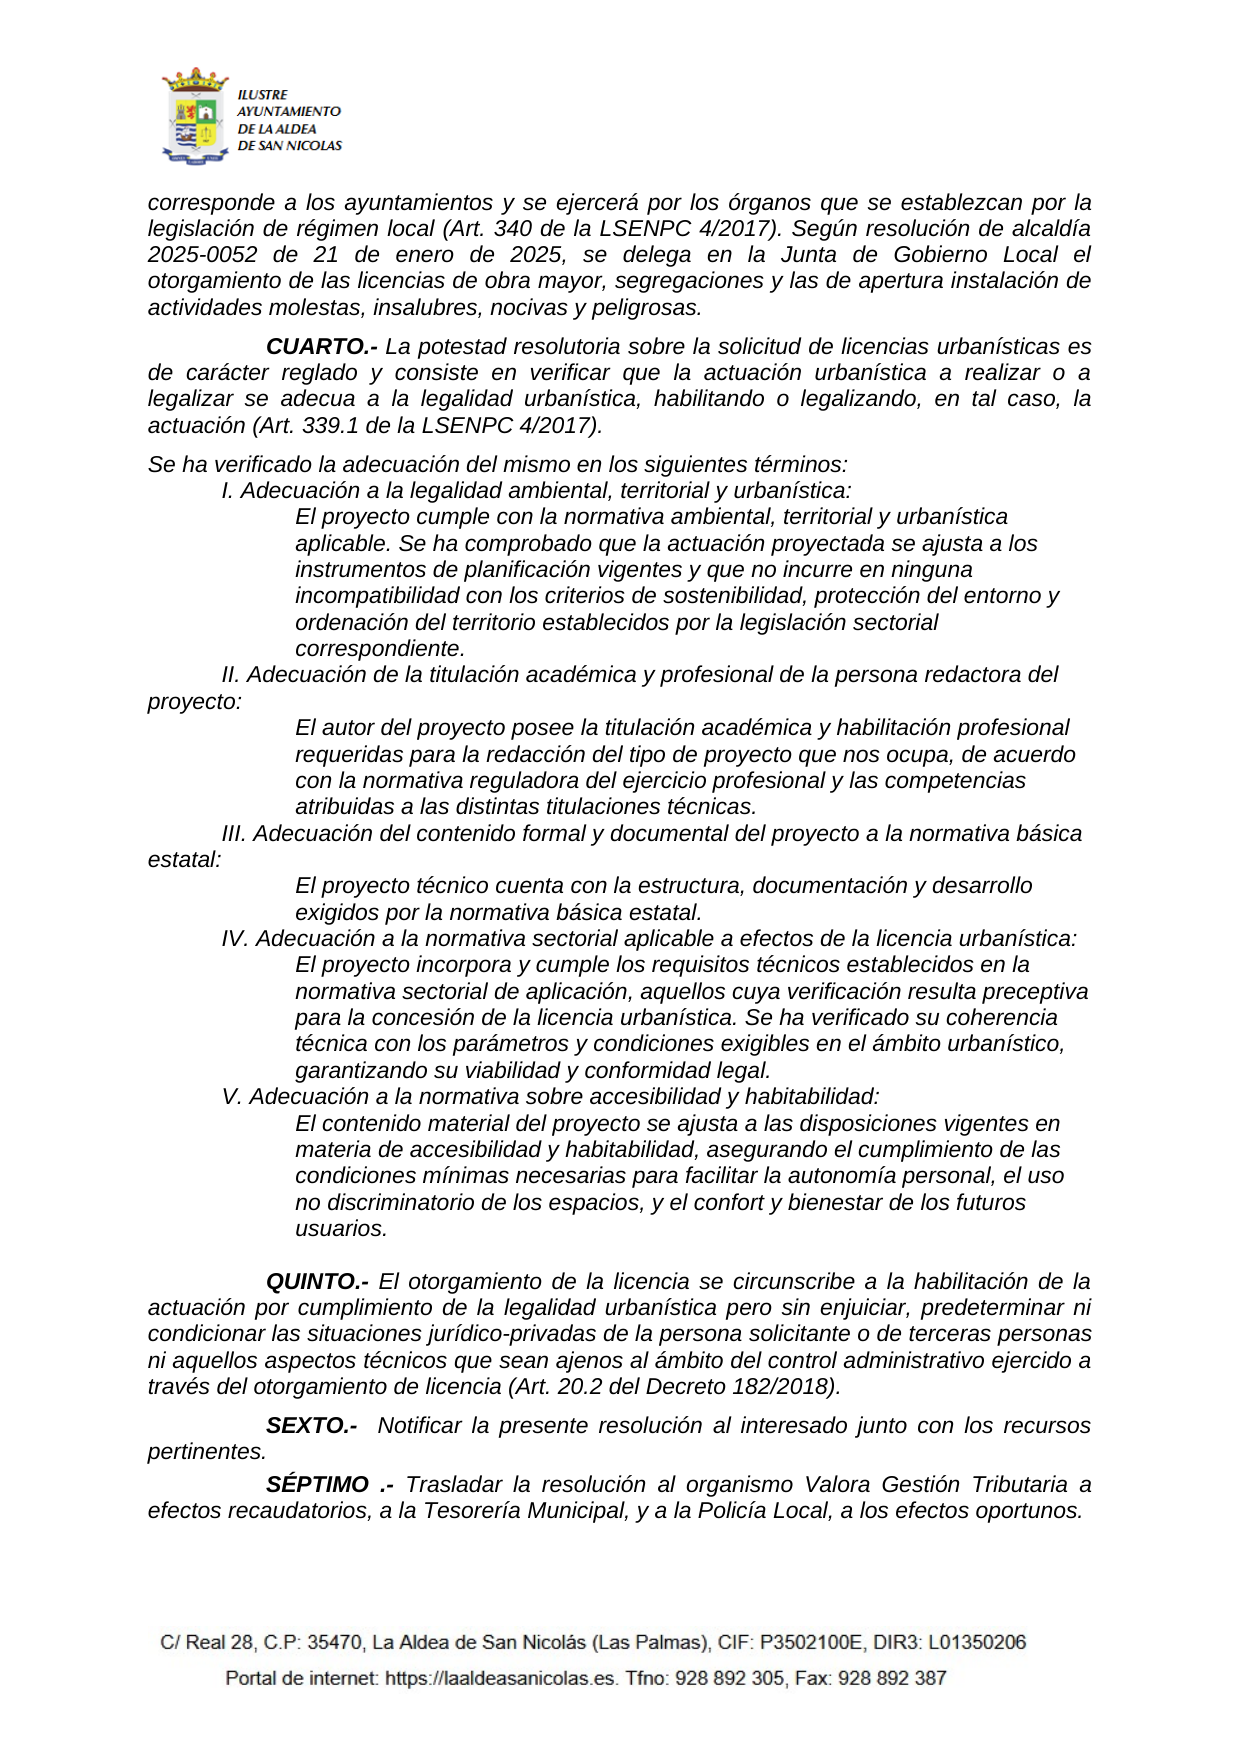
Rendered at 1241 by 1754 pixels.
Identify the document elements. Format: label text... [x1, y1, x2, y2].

text El proyecto incorpora y cumple los requisitos técnicos establecidos en la normativa sectorial de aplicación, aquellos cuya verificación resulta preceptiva para la concesión de la licencia urbanística. Se ha verificado su coherencia técnica con los parámetros y condiciones exigibles en el ámbito urbanístico, garantizando su viabilidad y conformidad legal. [295, 951, 1093, 1083]
text SÉPTIMO .- Trasladar la resolución al organismo Valora Gestión Tributaria a efectos recaudatorios, a la Tesorería Municipal, y a la Policía Local, a los efectos oportunos. [148, 1471, 1093, 1524]
text II. Adecuación de la titulación académica y profesional de la persona redactora del proyecto: [148, 661, 1093, 714]
picture [148, 59, 358, 173]
text corresponde a los ayuntamientos y se ejercerá por los órganos que se establezcan por la legislación de régimen local (Art. 340 de la LSENPC 4/2017). Según resolución de alcaldía 2025-0052 de 21 de enero de 2025, se delega en la Junta de Gobierno Local el otorgamiento de las licencias de obra mayor, segregaciones y las de apertura instalación de actividades molestas, insalubres, nocivas y peligrosas. [148, 188, 1093, 320]
text CUARTO.- La potestad resolutoria sobre la solicitud de licencias urbanísticas es de carácter reglado y consiste en verificar que la actuación urbanística a realizar o a legalizar se adecua a la legalidad urbanística, habilitando o legalizando, en tal caso, la actuación (Art. 339.1 de la LSENPC 4/2017). [148, 333, 1093, 438]
picture [148, 1626, 1034, 1694]
text El contenido material del proyecto se ajusta a las disposiciones vigentes en materia de accesibilidad y habitabilidad, asegurando el cumplimiento de las condiciones mínimas necesarias para facilitar la autonomía personal, el uso no discriminatorio de los espacios, y el confort y bienestar de los futuros usuarios. [295, 1109, 1093, 1241]
text Se ha verificado la adecuación del mismo en los siguientes términos: [148, 451, 1093, 477]
text III. Adecuación del contenido formal y documental del proyecto a la normativa básica estatal: [148, 819, 1093, 872]
text IV. Adecuación a la normativa sectorial aplicable a efectos de la licencia urbanística: [148, 925, 1093, 951]
text El proyecto cumple con la normativa ambiental, territorial y urbanística aplicable. Se ha comprobado que la actuación proyectada se ajusta a los instrumentos de planificación vigentes y que no incurre en ninguna incompatibilidad con los criterios de sostenibilidad, protección del entorno y ordenación del territorio establecidos por la legislación sectorial correspondiente. [295, 503, 1093, 661]
text SEXTO.- Notificar la presente resolución al interesado junto con los recursos pertinentes. [148, 1412, 1093, 1464]
text I. Adecuación a la legalidad ambiental, territorial y urbanística: [148, 477, 1093, 503]
text V. Adecuación a la normativa sobre accesibilidad y habitabilidad: [148, 1083, 1093, 1109]
text El proyecto técnico cuenta con la estructura, documentación y desarrollo exigidos por la normativa básica estatal. [295, 872, 1093, 925]
text El autor del proyecto posee la titulación académica y habilitación profesional requeridas para la redacción del tipo de proyecto que nos ocupa, de acuerdo con la normativa reguladora del ejercicio profesional y las competencias atribuidas a las distintas titulaciones técnicas. [295, 714, 1093, 819]
text QUINTO.- El otorgamiento de la licencia se circunscribe a la habilitación de la actuación por cumplimiento de la legalidad urbanística pero sin enjuiciar, predeterminar ni condicionar las situaciones jurídico-privadas de la persona solicitante o de terceras personas ni aquellos aspectos técnicos que sean ajenos al ámbito del control administrativo ejercido a través del otorgamiento de licencia (Art. 20.2 del Decreto 182/2018). [148, 1268, 1093, 1399]
